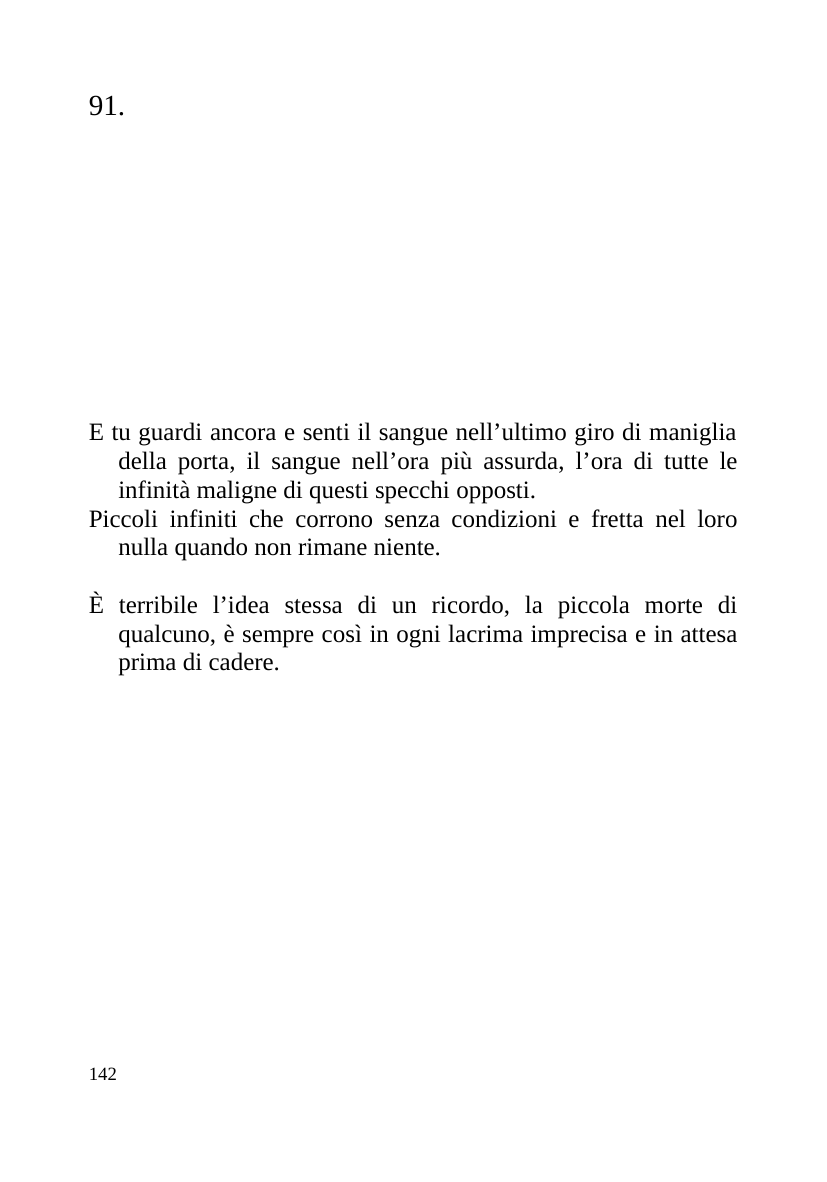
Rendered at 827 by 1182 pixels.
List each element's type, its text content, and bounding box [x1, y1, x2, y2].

text Piccoli infiniti che corrono senza condizioni e fretta nel loro nulla quando non rimane niente. [88, 504, 738, 561]
text È terribile l’idea stessa di un ricordo, la piccola morte di qualcuno, è sempre così in ogni lacrima imprecisa e in attesa prima di cadere. [88, 590, 738, 676]
text E tu guardi ancora e senti il sangue nell’ultimo giro di maniglia della porta, il sangue nell’ora più assurda, l’ora di tutte le infinità maligne di questi specchi opposti. [88, 417, 738, 504]
subtitle 91. [88, 88, 738, 122]
